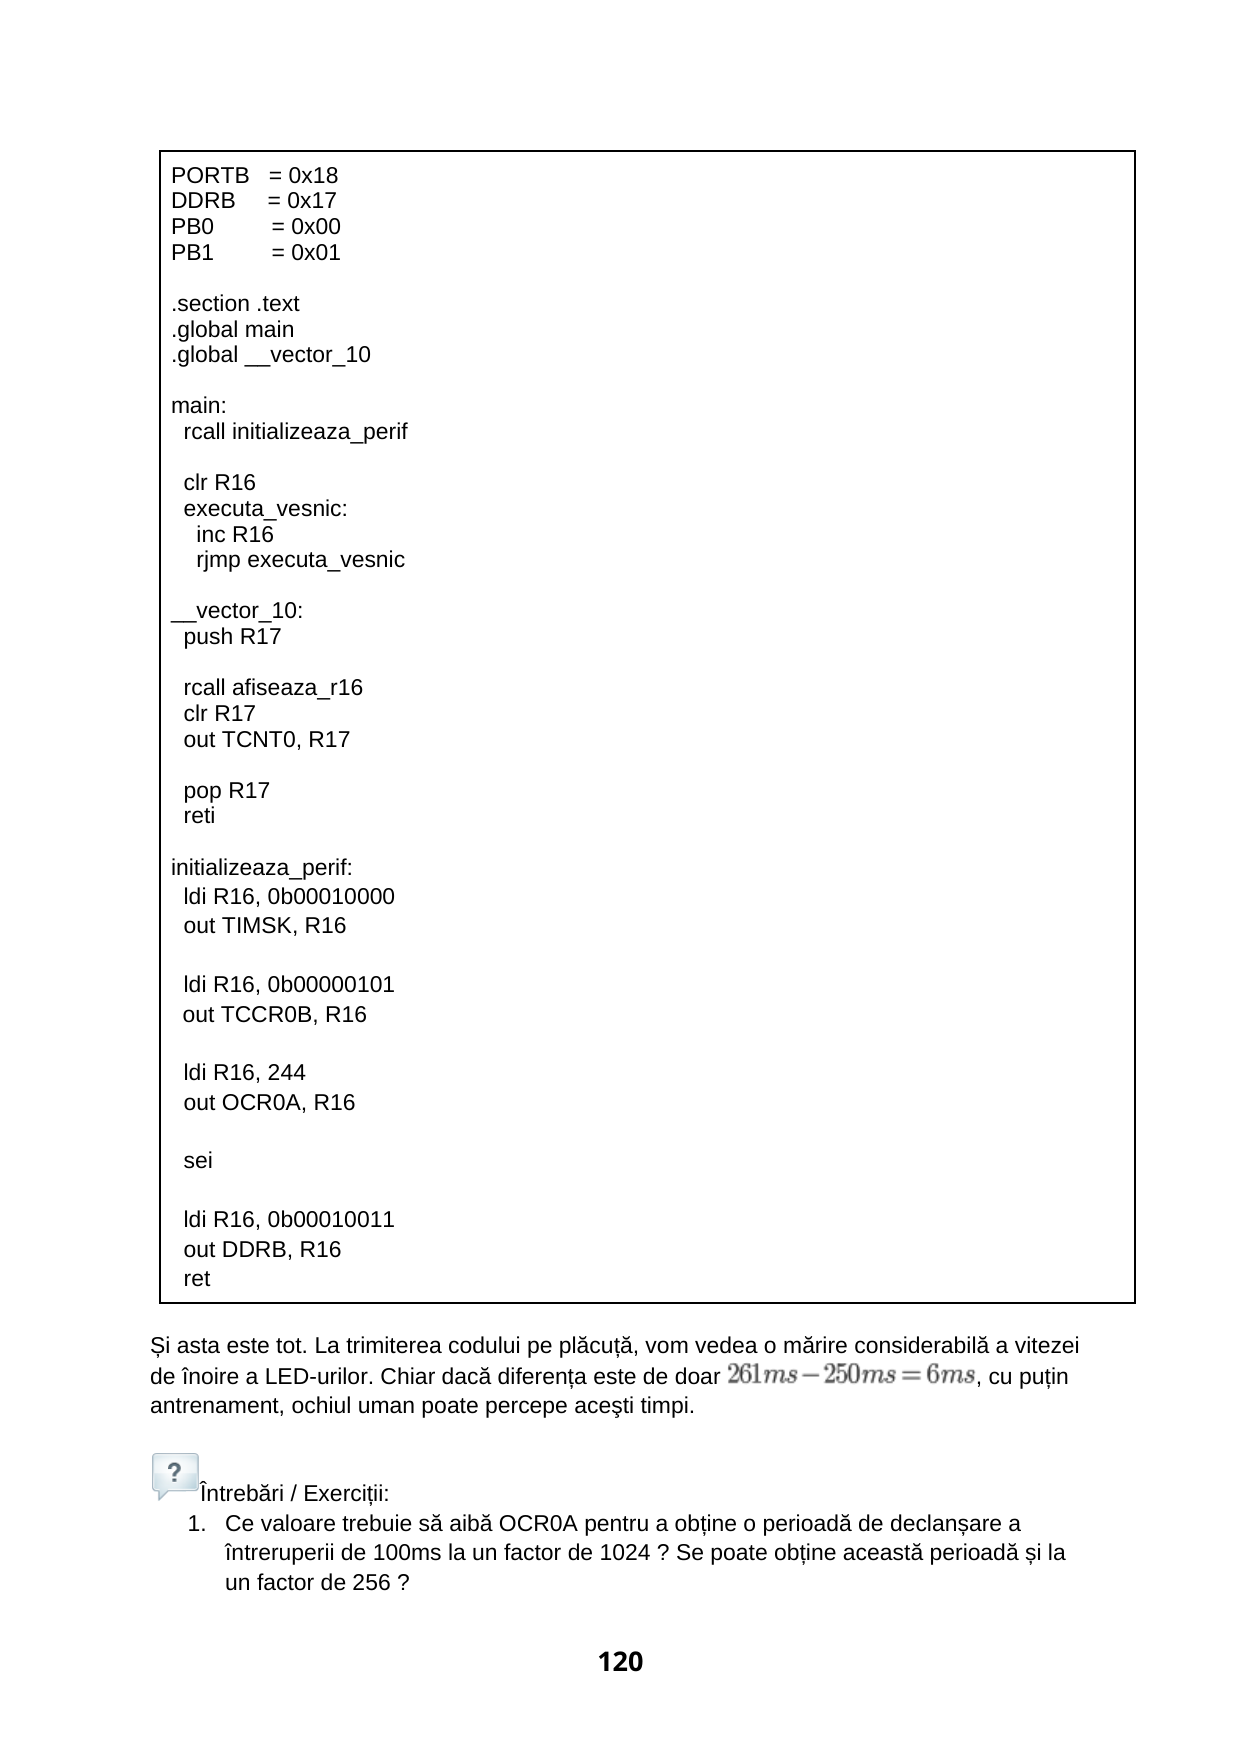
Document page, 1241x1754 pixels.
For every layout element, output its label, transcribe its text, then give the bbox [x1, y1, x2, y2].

list Ce valoare trebuie să aibă OCR0A pentru a obține o perioadă de declanșare a întreruperii de 100ms la un factor de 1024 ? Se poate obține această perioadă și la un factor de 256 ? [187, 1510, 1091, 1595]
picture [150, 1451, 200, 1502]
table_header PORTB = 0x18 DDRB = 0x17 PB0 = 0x00 PB1 = 0x01 .section .text .global main .global __vector_10 main: rcall initializeaza_perif clr R16 executa_vesnic: inc R16 rjmp executa_vesnic __vector_10: push R17 rcall afiseaza_r16 clr R17 out TCNT0, R17 pop R17 reti initializeaza_perif: ldi R16, 0b00010000 out TIMSK, R16 ldi R16, 0b00000101 out TCCR0B, R16 ldi R16, 244 out OCR0A, R16 sei ldi R16, 0b00010011 out DDRB, R16 ret [161, 152, 1134, 1302]
text Și asta este tot. La trimiterea codului pe plăcuță, vom vedea o mărire considerabilă a vitezei de înoire a LED-urilor. Chiar dacă diferența este de doar , cu puțin antrenament, ochiul uman poate percepe aceşti timpi. [150, 1333, 1091, 1419]
text Întrebări / Exerciții: [150, 1478, 1091, 1507]
picture [727, 1362, 976, 1385]
